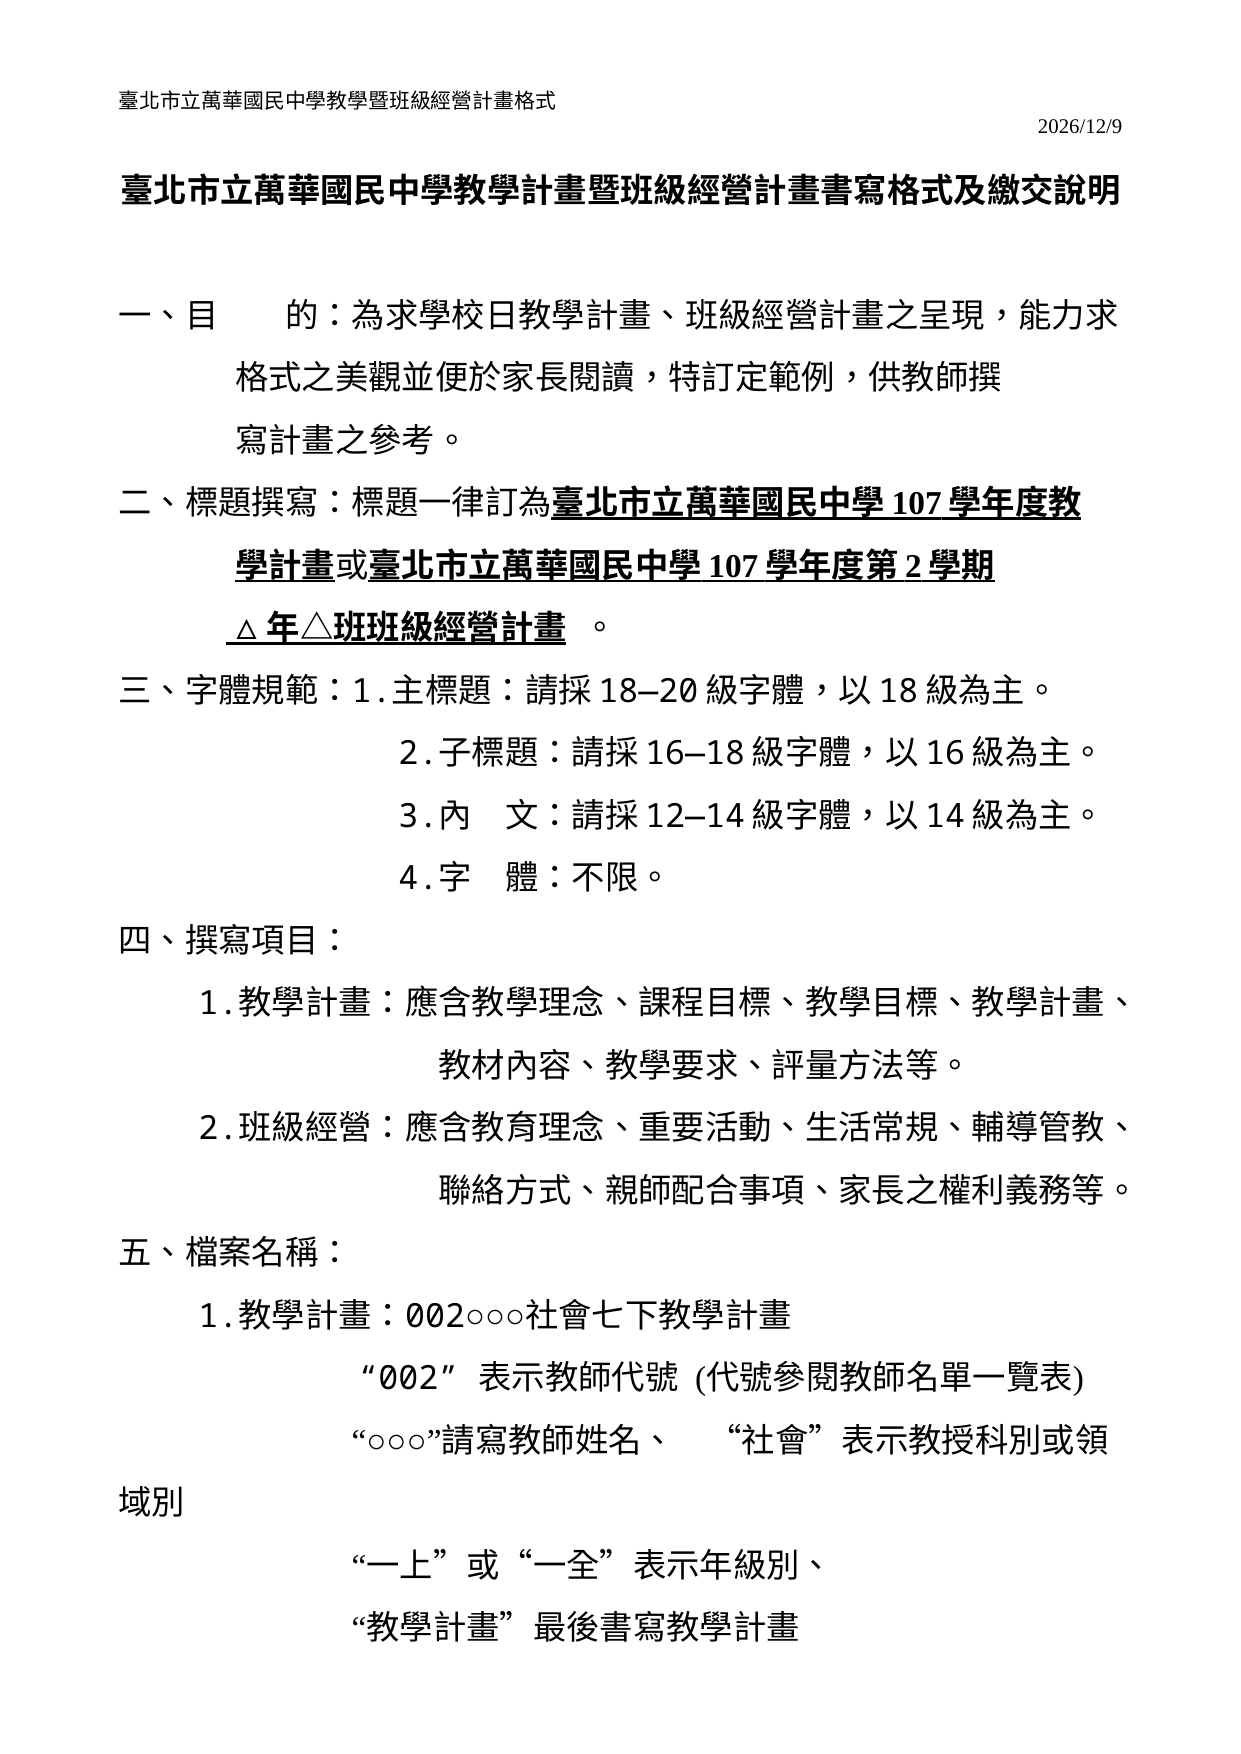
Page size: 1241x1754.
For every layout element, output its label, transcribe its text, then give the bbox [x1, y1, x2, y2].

text 五、檔案名稱： [118, 1209, 1122, 1271]
text 格式之美觀並便於家長閱讀，特訂定範例，供教師撰 [118, 334, 1122, 396]
text 3.內 文：請採12—14級字體，以14級為主。 [118, 771, 1122, 834]
text 臺北市立萬華國民中學教學計畫暨班級經營計畫書寫格式及繳交說明 [118, 146, 1122, 209]
text 1.教學計畫：002○○○社會七下教學計畫 [118, 1271, 1122, 1334]
text 2.子標題：請採16—18級字體，以16級為主。 [118, 709, 1122, 771]
text “002” 表示教師代號 (代號參閱教師名單一覽表) [118, 1334, 1122, 1396]
text 寫計畫之參考。 [118, 396, 1122, 459]
text 四、撰寫項目： 1.教學計畫：應含教學理念、課程目標、教學目標、教學計畫、 教材內容、教學要求、評量方法等。 [118, 896, 1122, 1084]
text 學計畫或臺北市立萬華國民中學107學年度第2學期 △年△班班級經營計畫 。 [118, 521, 1122, 646]
text “一上”或“一全”表示年級別、 “教學計畫”最後書寫教學計畫 [118, 1521, 1122, 1646]
text 二、標題撰寫：標題一律訂為臺北市立萬華國民中學107學年度教 [118, 459, 1122, 521]
text 2.班級經營：應含教育理念、重要活動、生活常規、輔導管教、 聯絡方式、親師配合事項、家長之權利義務等。 [118, 1084, 1122, 1209]
text 4.字 體：不限。 [118, 834, 1122, 896]
text 一、目 的：為求學校日教學計畫、班級經營計畫之呈現，能力求 [118, 271, 1122, 334]
text 三、字體規範：1.主標題：請採18—20級字體，以18級為主。 [118, 646, 1122, 709]
text “○○○”請寫教師姓名、 “社會”表示教授科別或領域別 [118, 1396, 1122, 1521]
